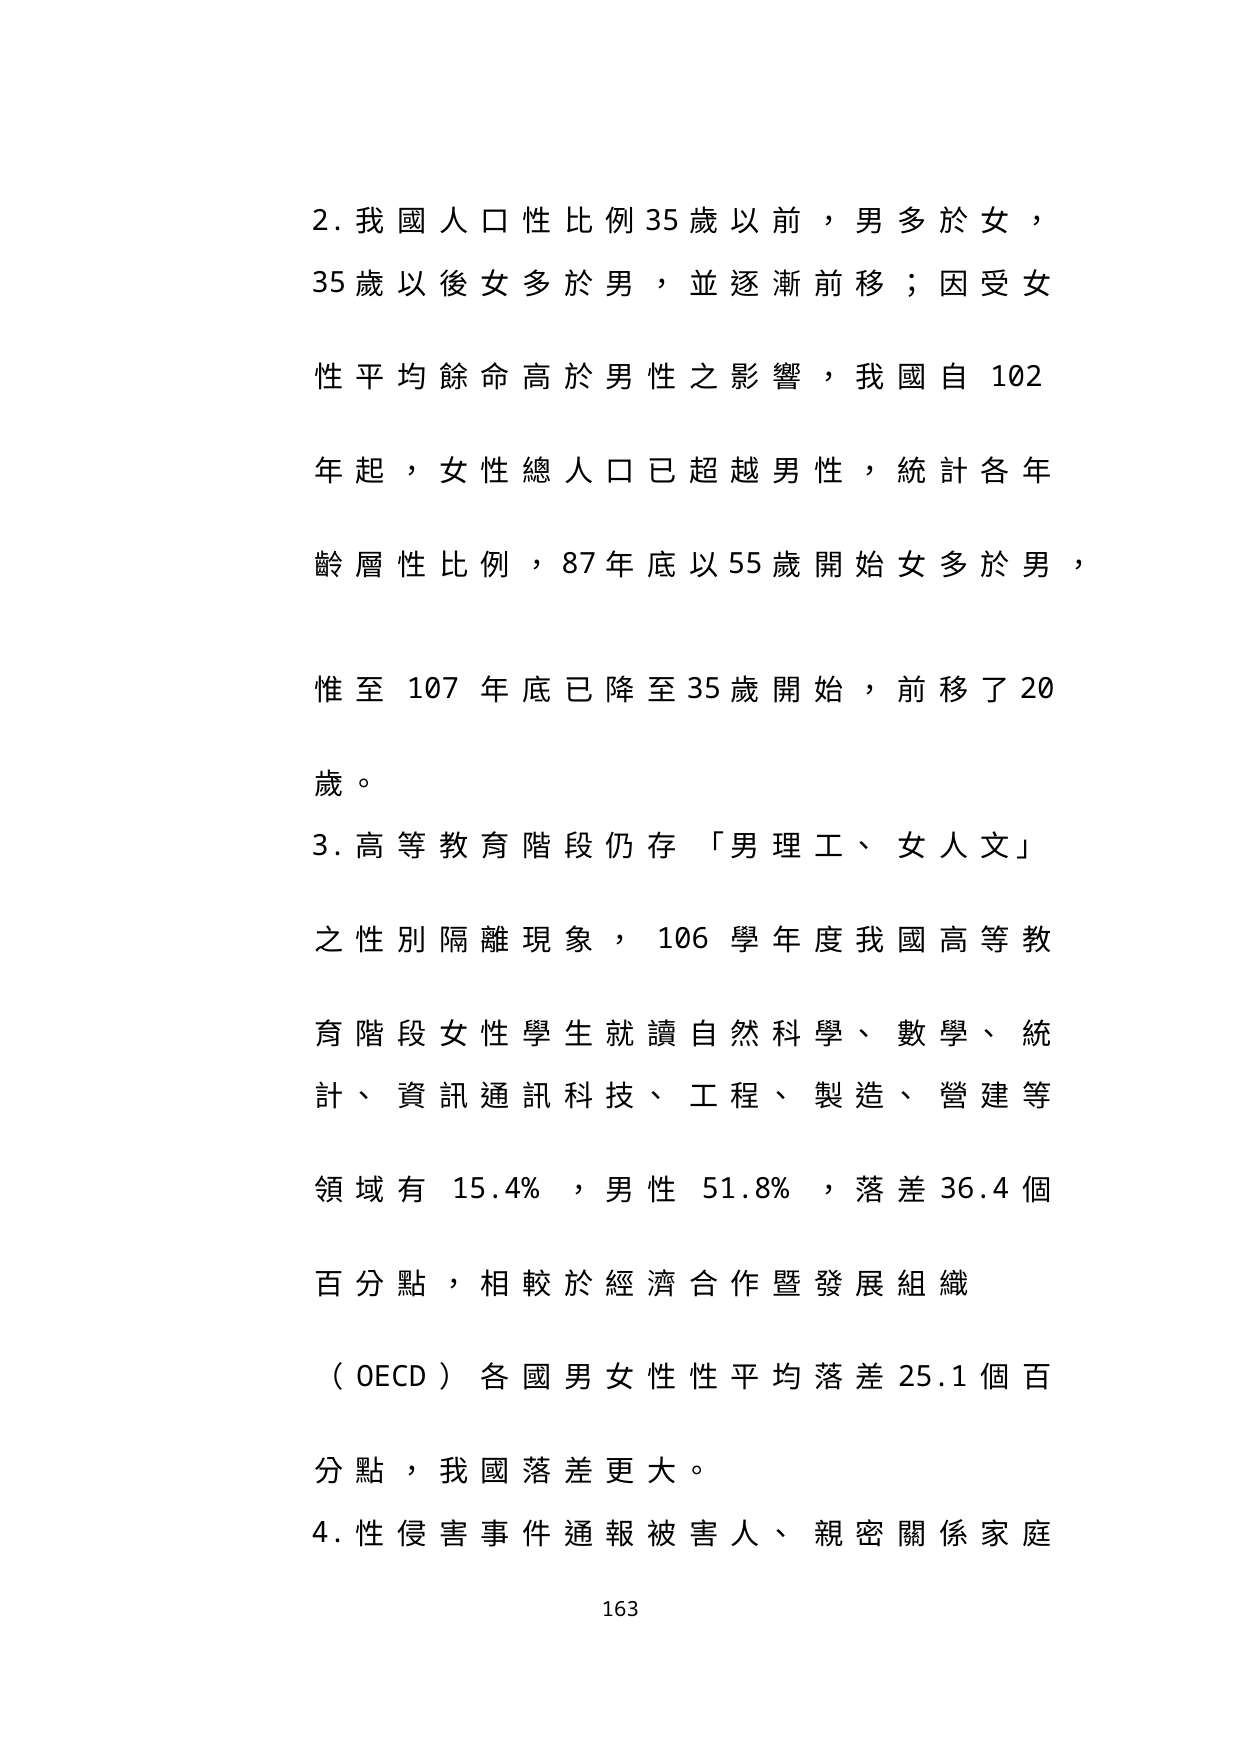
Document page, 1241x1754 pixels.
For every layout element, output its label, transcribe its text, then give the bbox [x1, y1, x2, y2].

text 2.我國人口性比例35歲以前，男多於女，35歲以後女多於男，並逐漸前移；因受女性平均餘命高於男性之影響，我國自102年起，女性總人口已超越男性，統計各年齡層性比例，87年底以55歲開始女多於男，惟至107年底已降至35歲開始，前移了20歲。 [271, 177, 1058, 802]
text 3.高等教育階段仍存「男理工、女人文」之性別隔離現象，106學年度我國高等教育階段女性學生就讀自然科學、數學、統計、資訊通訊科技、工程、製造、營建等領域有15.4%，男性51.8%，落差36.4個百分點，相較於經濟合作暨發展組織（OECD）各國男女性性平均落差25.1個百分點，我國落差更大。 [271, 802, 1058, 1490]
text 4.性侵害事件通報被害人、親密關係家庭 [271, 1490, 1058, 1552]
